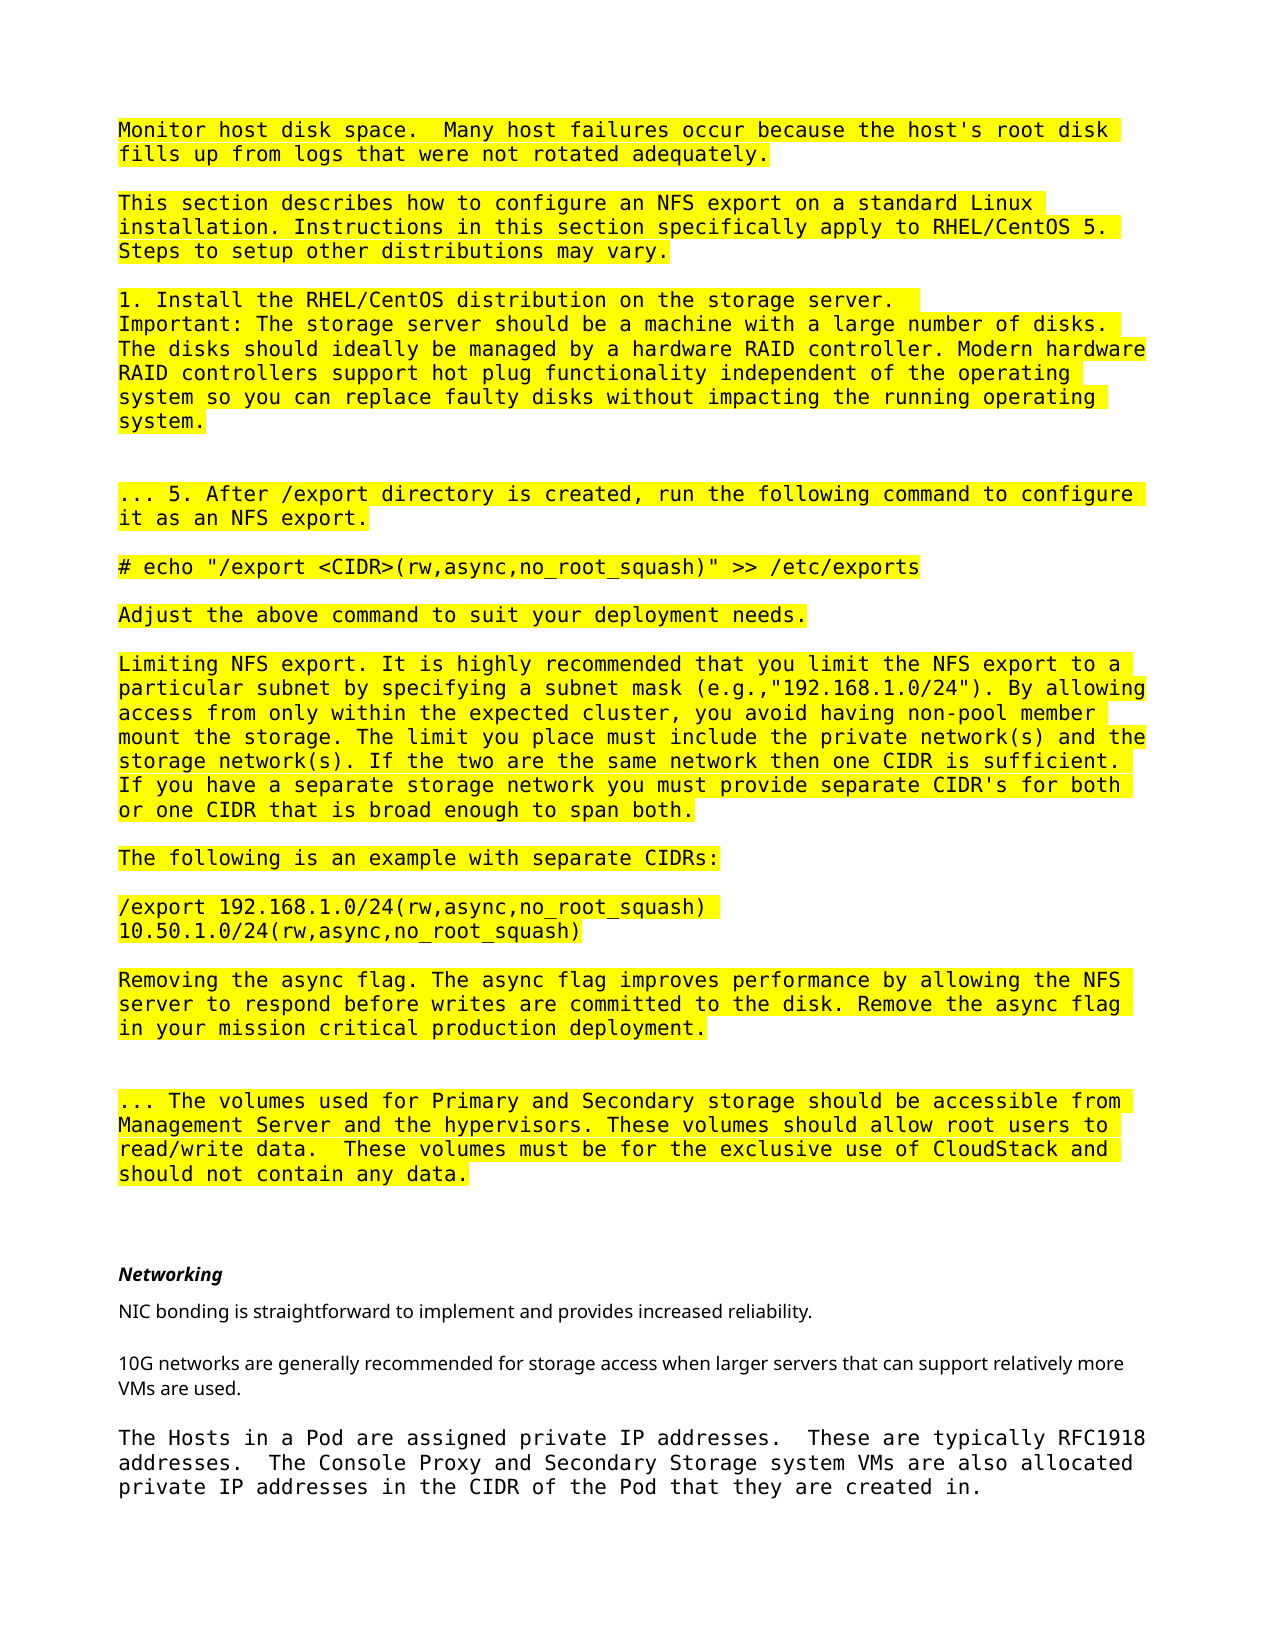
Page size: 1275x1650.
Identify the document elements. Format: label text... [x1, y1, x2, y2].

text ... The volumes used for Primary and Secondary storage should be accessible from Management Server and the hypervisors. These volumes should allow root users to read/write data. These volumes must be for the exclusive use of CloudStack and should not contain any data. [118, 1089, 1157, 1186]
text Removing the async flag. The async flag improves performance by allowing the NFS server to respond before writes are committed to the disk. Remove the async flag in your mission critical production deployment. [118, 968, 1157, 1040]
text 1. Install the RHEL/CentOS distribution on the storage server. [118, 288, 1157, 312]
text The following is an example with separate CIDRs: [118, 846, 1157, 871]
text Limiting NFS export. It is highly recommended that you limit the NFS export to a particular subnet by specifying a subnet mask (e.g.,"192.168.1.0/24"). By allowing access from only within the expected cluster, you avoid having non-pool member mount the storage. The limit you place must include the private network(s) and the storage network(s). If the two are the same network then one CIDR is sufficient. If you have a separate storage network you must provide separate CIDR's for both or one CIDR that is broad enough to span both. [118, 652, 1157, 822]
text Important: The storage server should be a machine with a large number of disks. The disks should ideally be managed by a hardware RAID controller. Modern hardware RAID controllers support hot plug functionality independent of the operating system so you can replace faulty disks without impacting the running operating system. [118, 312, 1157, 434]
subtitle Networking [118, 1261, 1157, 1286]
text Monitor host disk space. Many host failures occur because the host's root disk fills up from logs that were not rotated adequately. [118, 118, 1157, 167]
text # echo "/export <CIDR>(rw,async,no_root_squash)" >> /etc/exports [118, 555, 1157, 579]
text /export 192.168.1.0/24(rw,async,no_root_squash) 10.50.1.0/24(rw,async,no_root_squash) [118, 895, 1157, 943]
text NIC bonding is straightforward to implement and provides increased reliability. [118, 1299, 1157, 1324]
text Adjust the above command to suit your deployment needs. [118, 603, 1157, 628]
text ... 5. After /export directory is created, run the following command to configure it as an NFS export. [118, 482, 1157, 531]
text 10G networks are generally recommended for storage access when larger servers that can support relatively more VMs are used. [118, 1350, 1157, 1401]
text This section describes how to configure an NFS export on a standard Linux installation. Instructions in this section specifically apply to RHEL/CentOS 5. Steps to setup other distributions may vary. [118, 191, 1157, 264]
text The Hosts in a Pod are assigned private IP addresses. These are typically RFC1918 addresses. The Console Proxy and Secondary Storage system VMs are also allocated private IP addresses in the CIDR of the Pod that they are created in. [118, 1426, 1157, 1499]
